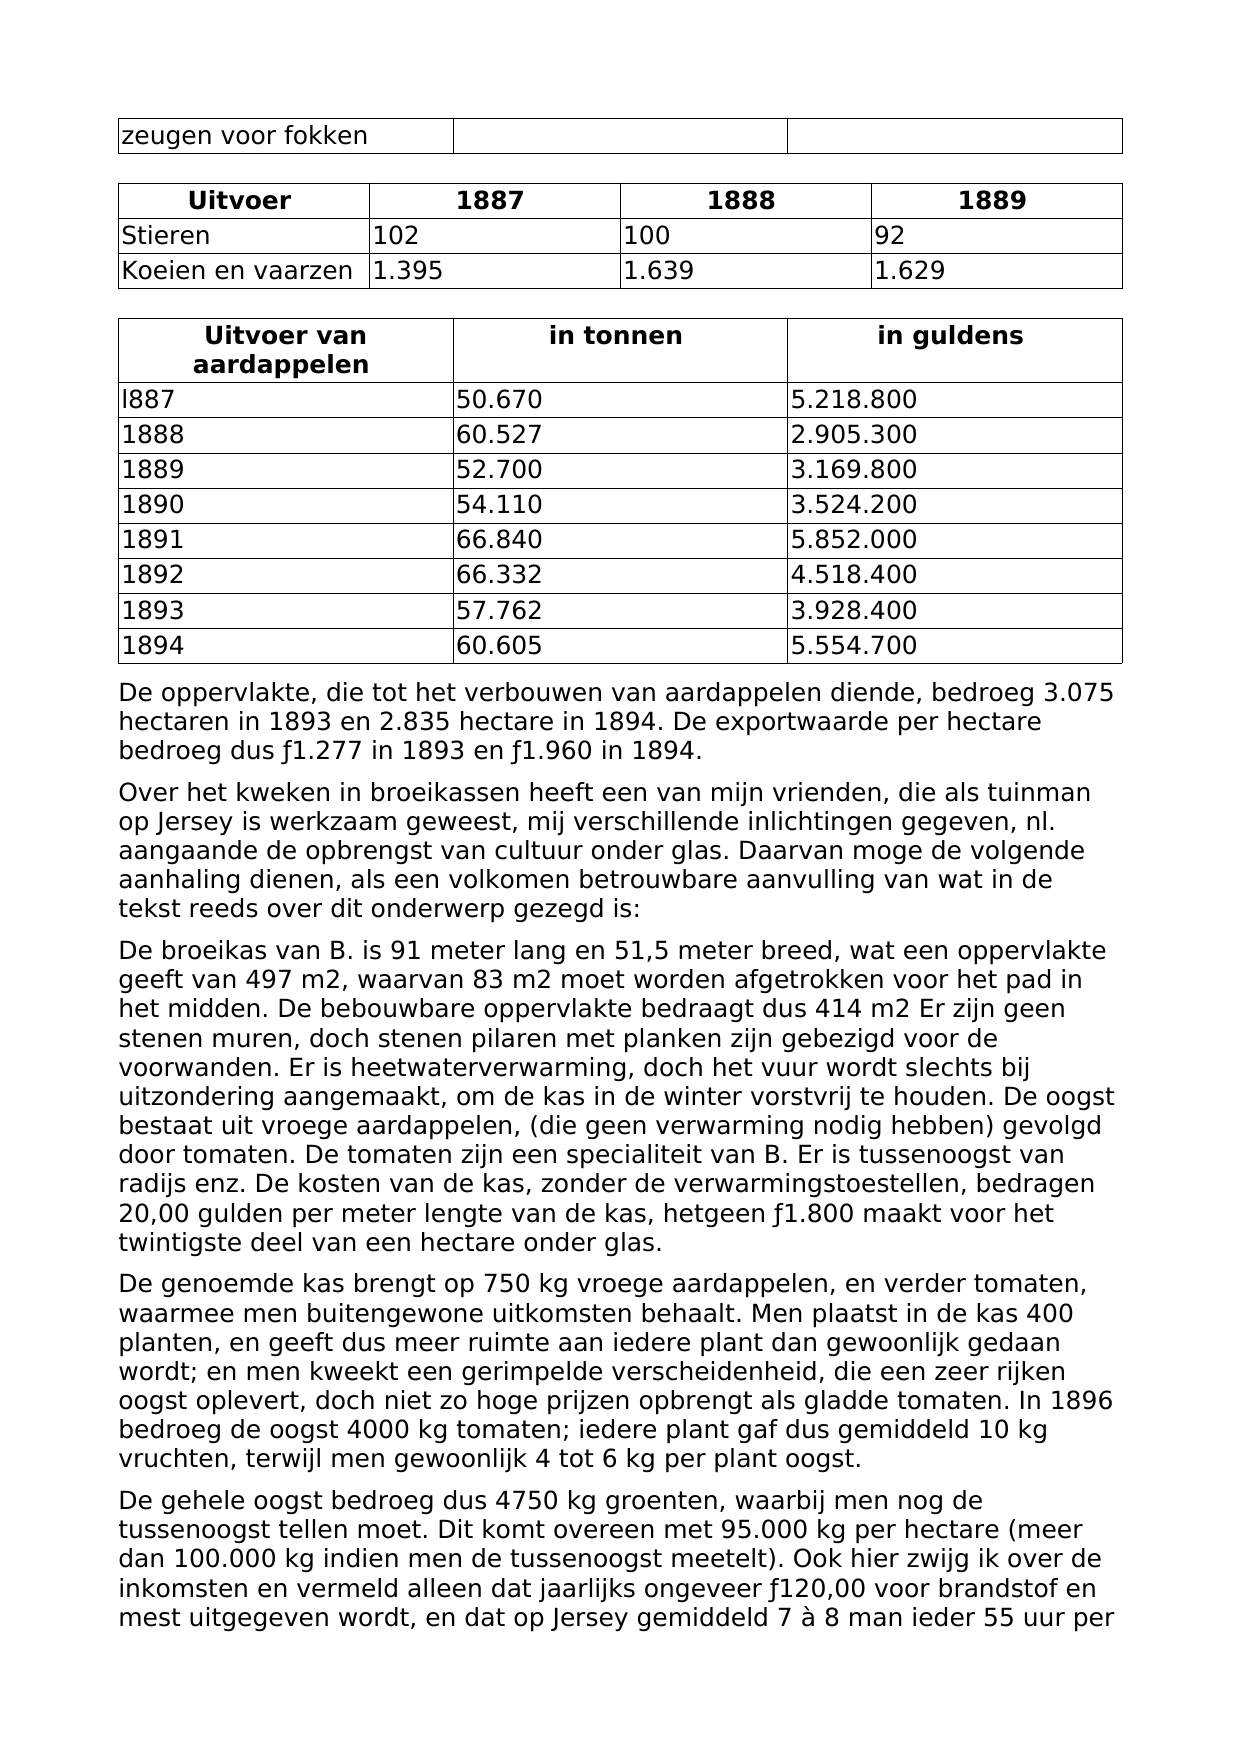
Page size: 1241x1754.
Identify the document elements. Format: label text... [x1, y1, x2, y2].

table_cell l887 [119, 383, 453, 417]
table_cell 1893 [119, 594, 453, 628]
table_cell 4.518.400 [788, 559, 1122, 593]
table_cell 5.554.700 [788, 629, 1122, 663]
table_cell 54.110 [454, 489, 787, 523]
table_cell 1.395 [370, 254, 620, 288]
table_cell 66.840 [454, 524, 787, 558]
table_cell 5.852.000 [788, 524, 1122, 558]
text De gehele oogst bedroeg dus 4750 kg groenten, waarbij men nog de tussenoogst tellen moet. Dit komt overeen met 95.000 kg per hectare (meer dan 100.000 kg indien men de tussenoogst meetelt). Ook hier zwijg ik over de inkomsten en vermeld alleen dat jaarlijks ongeveer ƒ120,00 voor brandstof en mest uitgegeven wordt, en dat op Jersey gemiddeld 7 à 8 man ieder 55 uur per [118, 1486, 1122, 1632]
table_cell 60.605 [454, 629, 787, 663]
table_cell 57.762 [454, 594, 787, 628]
table_header in guldens [788, 319, 1122, 382]
text De genoemde kas brengt op 750 kg vroege aardappelen, en verder tomaten, waarmee men buitengewone uitkomsten behaalt. Men plaatst in de kas 400 planten, en geeft dus meer ruimte aan iedere plant dan gewoonlijk gedaan wordt; en men kweekt een gerimpelde verscheidenheid, die een zeer rijken oogst oplevert, doch niet zo hoge prijzen opbrengt als gladde tomaten. In 1896 bedroeg de oogst 4000 kg tomaten; iedere plant gaf dus gemiddeld 10 kg vruchten, terwijl men gewoonlijk 4 tot 6 kg per plant oogst. [118, 1269, 1122, 1474]
table_cell 3.169.800 [788, 454, 1122, 487]
table_cell 1.629 [872, 254, 1122, 288]
table_cell 102 [370, 219, 620, 253]
table_cell 92 [872, 219, 1122, 253]
table_cell 3.928.400 [788, 594, 1122, 628]
table_cell 1894 [119, 629, 453, 663]
table_cell 1889 [119, 454, 453, 487]
table_cell 3.524.200 [788, 489, 1122, 523]
table_header 1888 [621, 184, 871, 218]
table_cell 1.639 [621, 254, 871, 288]
table_cell 100 [621, 219, 871, 253]
table_cell 1888 [119, 418, 453, 452]
table_cell 1892 [119, 559, 453, 593]
table_header in tonnen [454, 319, 787, 382]
table_cell [454, 119, 787, 153]
table_cell 52.700 [454, 454, 787, 487]
table_cell 60.527 [454, 418, 787, 452]
table_cell Koeien en vaarzen [119, 254, 369, 288]
table_cell zeugen voor fokken [119, 119, 453, 153]
table_cell 5.218.800 [788, 383, 1122, 417]
table_cell 2.905.300 [788, 418, 1122, 452]
table_cell 66.332 [454, 559, 787, 593]
text De broeikas van B. is 91 meter lang en 51,5 meter breed, wat een oppervlakte geeft van 497 m2, waarvan 83 m2 moet worden afgetrokken voor het pad in het midden. De bebouwbare oppervlakte bedraagt dus 414 m2 Er zijn geen stenen muren, doch stenen pilaren met planken zijn gebezigd voor de voorwanden. Er is heetwaterverwarming, doch het vuur wordt slechts bij uitzondering aangemaakt, om de kas in de winter vorstvrij te houden. De oogst bestaat uit vroege aardappelen, (die geen verwarming nodig hebben) gevolgd door tomaten. De tomaten zijn een specialiteit van B. Er is tussenoogst van radijs enz. De kosten van de kas, zonder de verwarmingstoestellen, bedragen 20,00 gulden per meter lengte van de kas, hetgeen ƒ1.800 maakt voor het twintigste deel van een hectare onder glas. [118, 936, 1122, 1257]
table_cell 50.670 [454, 383, 787, 417]
text De oppervlakte, die tot het verbouwen van aardappelen diende, bedroeg 3.075 hectaren in 1893 en 2.835 hectare in 1894. De exportwaarde per hectare bedroeg dus ƒ1.277 in 1893 en ƒ1.960 in 1894. [118, 678, 1122, 765]
table_header 1887 [370, 184, 620, 218]
table_header Uitvoer [119, 184, 369, 218]
table_cell Stieren [119, 219, 369, 253]
table_cell [788, 119, 1122, 153]
table_header 1889 [872, 184, 1122, 218]
table_cell 1891 [119, 524, 453, 558]
table_header Uitvoer van aardappelen [119, 319, 453, 382]
table_cell 1890 [119, 489, 453, 523]
text Over het kweken in broeikassen heeft een van mijn vrienden, die als tuinman op Jersey is werkzaam geweest, mij verschillende inlichtingen gegeven, nl. aangaande de opbrengst van cultuur onder glas. Daarvan moge de volgende aanhaling dienen, als een volkomen betrouwbare aanvulling van wat in de tekst reeds over dit onderwerp gezegd is: [118, 778, 1122, 924]
